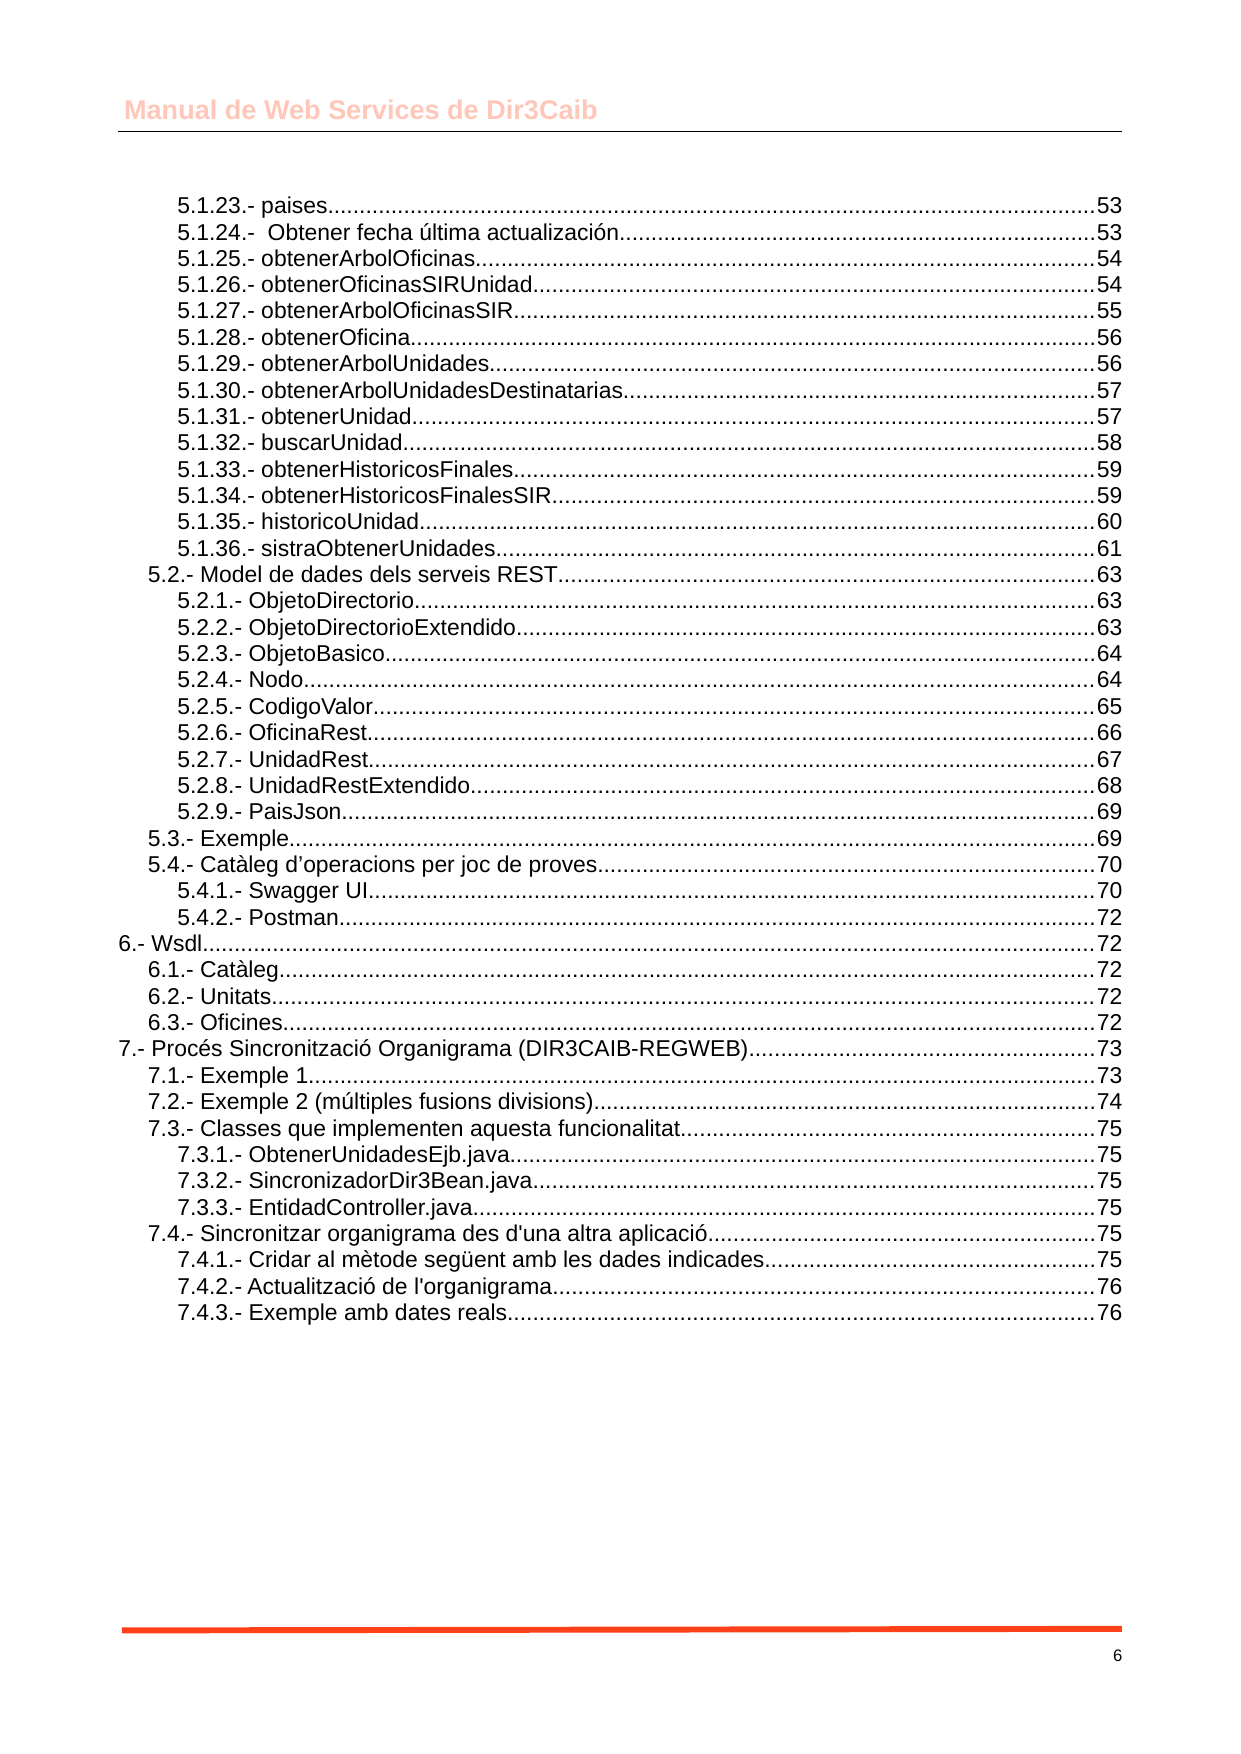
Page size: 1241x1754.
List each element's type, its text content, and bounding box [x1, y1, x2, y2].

text 7.4.- Sincronitzar organigrama des d'una altra aplicació 75 [148, 1220, 1122, 1246]
text 5.2.2.- ObjetoDirectorioExtendido 63 [177, 614, 1122, 640]
text 7.3.1.- ObtenerUnidadesEjb.java 75 [177, 1141, 1122, 1167]
text 5.2.8.- UnidadRestExtendido 68 [177, 772, 1122, 798]
text 7.3.- Classes que implementen aquesta funcionalitat 75 [148, 1114, 1122, 1141]
text 5.1.34.- obtenerHistoricosFinalesSIR 59 [177, 482, 1122, 508]
text 6.- Wsdl 72 [118, 930, 1122, 956]
text 5.1.36.- sistraObtenerUnidades 61 [177, 535, 1122, 561]
text 7.4.2.- Actualització de l'organigrama 76 [177, 1273, 1122, 1299]
text 5.4.2.- Postman 72 [177, 904, 1122, 930]
text 6.1.- Catàleg 72 [148, 956, 1122, 983]
text 5.1.28.- obtenerOficina 56 [177, 324, 1122, 350]
text 5.1.33.- obtenerHistoricosFinales 59 [177, 456, 1122, 482]
text 5.1.35.- historicoUnidad 60 [177, 508, 1122, 535]
text 5.2.6.- OficinaRest 66 [177, 719, 1122, 746]
text 5.2.7.- UnidadRest 67 [177, 746, 1122, 772]
text 7.3.2.- SincronizadorDir3Bean.java 75 [177, 1167, 1122, 1193]
text 5.1.32.- buscarUnidad 58 [177, 429, 1122, 456]
text 5.1.24.- Obtener fecha última actualización 53 [177, 218, 1122, 245]
text 5.2.- Model de dades dels serveis REST 63 [148, 561, 1122, 587]
text 5.1.26.- obtenerOficinasSIRUnidad 54 [177, 271, 1122, 297]
text 5.4.- Catàleg d’operacions per joc de proves 70 [148, 851, 1122, 877]
text 5.3.- Exemple 69 [148, 824, 1122, 851]
text 5.1.29.- obtenerArbolUnidades 56 [177, 350, 1122, 377]
text 5.1.23.- paises 53 [177, 192, 1122, 218]
text 7.2.- Exemple 2 (múltiples fusions divisions) 74 [148, 1088, 1122, 1114]
text 5.1.27.- obtenerArbolOficinasSIR 55 [177, 297, 1122, 324]
text 7.1.- Exemple 1 73 [148, 1062, 1122, 1088]
text 5.4.1.- Swagger UI 70 [177, 877, 1122, 904]
text 5.1.31.- obtenerUnidad 57 [177, 403, 1122, 429]
text 7.4.1.- Cridar al mètode següent amb les dades indicades 75 [177, 1246, 1122, 1273]
text 5.1.30.- obtenerArbolUnidadesDestinatarias 57 [177, 377, 1122, 403]
text 6.3.- Oficines 72 [148, 1009, 1122, 1035]
text 5.2.5.- CodigoValor 65 [177, 693, 1122, 719]
text 7.- Procés Sincronització Organigrama (DIR3CAIB-REGWEB) 73 [118, 1035, 1122, 1062]
text 5.2.4.- Nodo 64 [177, 666, 1122, 693]
text 7.3.3.- EntidadController.java 75 [177, 1193, 1122, 1220]
text 5.1.25.- obtenerArbolOficinas 54 [177, 245, 1122, 271]
text 6.2.- Unitats 72 [148, 983, 1122, 1009]
text 5.2.9.- PaisJson 69 [177, 798, 1122, 824]
text 5.2.3.- ObjetoBasico 64 [177, 640, 1122, 666]
text 7.4.3.- Exemple amb dates reals 76 [177, 1299, 1122, 1325]
text 5.2.1.- ObjetoDirectorio 63 [177, 587, 1122, 614]
